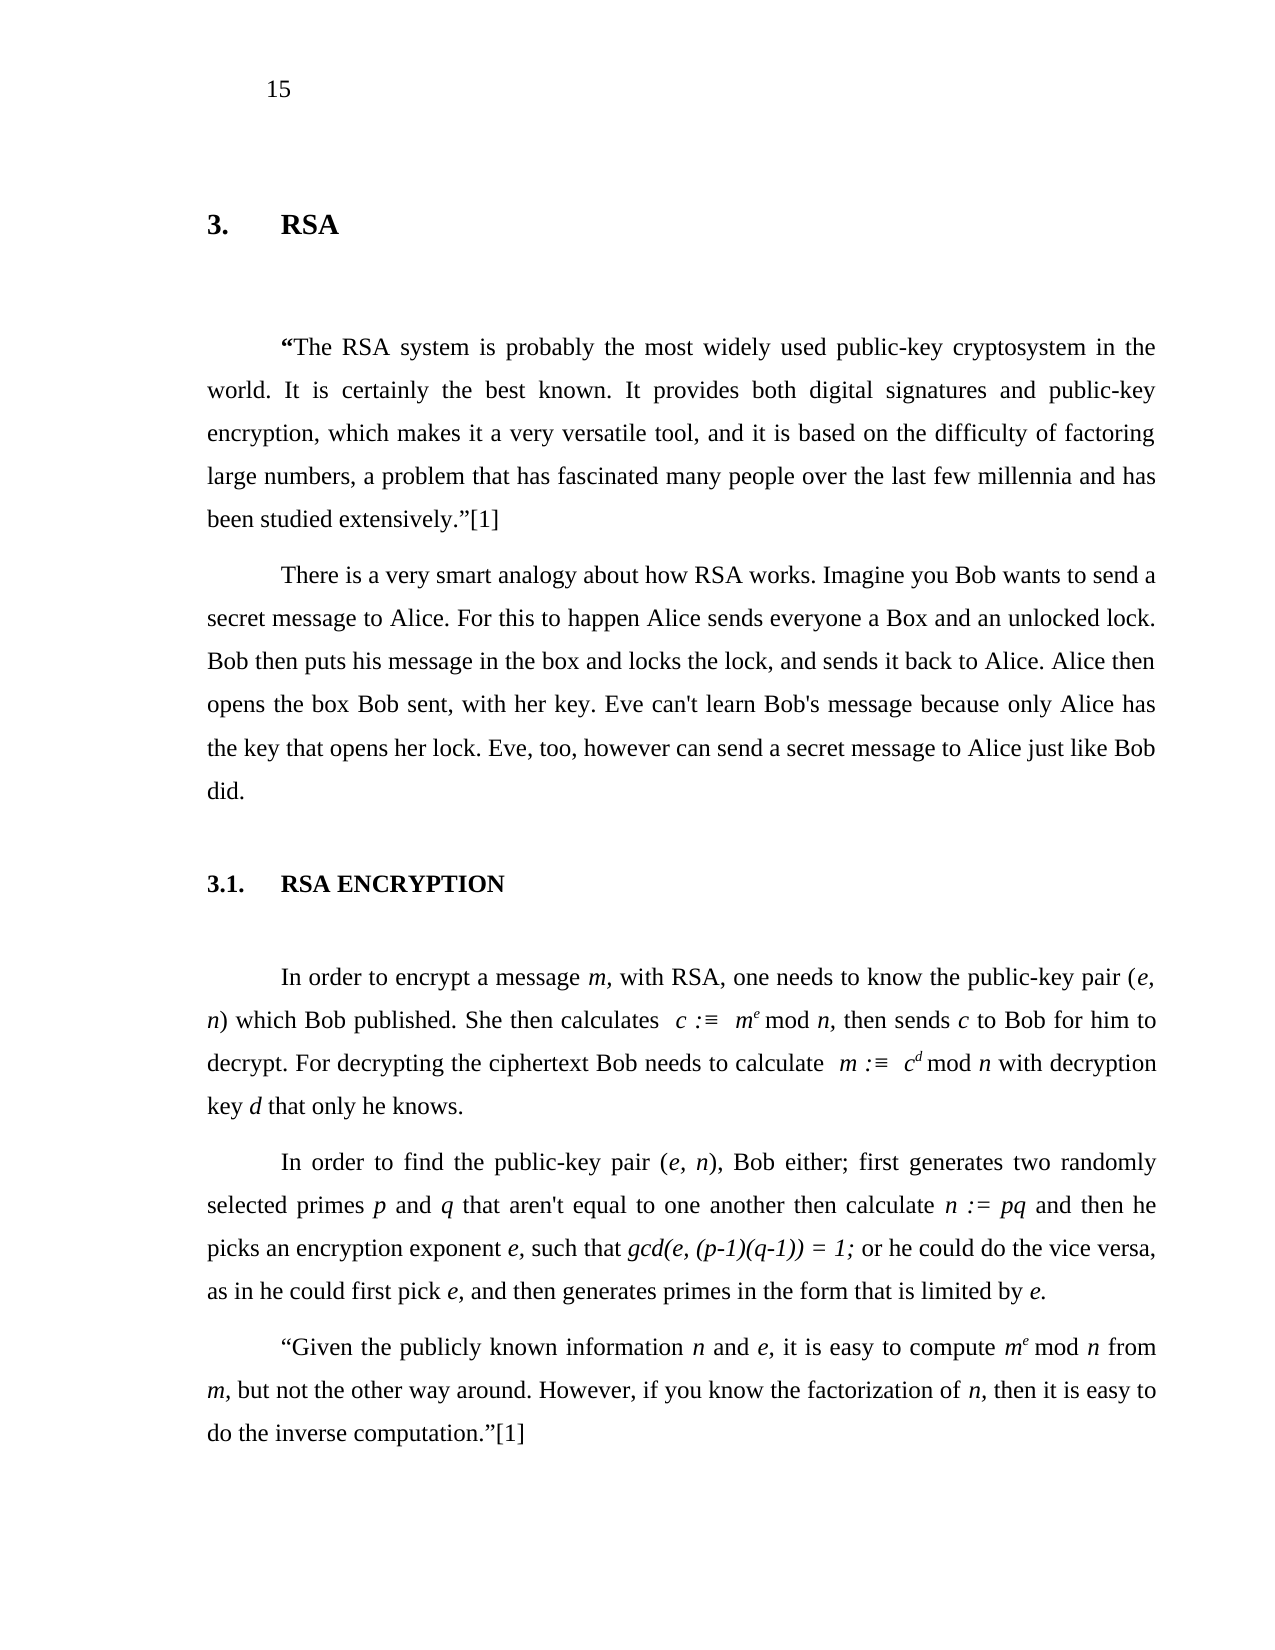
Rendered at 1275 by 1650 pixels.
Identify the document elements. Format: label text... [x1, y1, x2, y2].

subtitle RSA ENCRYPTION [207, 869, 1157, 898]
subtitle RSA [207, 207, 1157, 240]
text In order to find the public-key pair (e, n), Bob either; first generates two randomly selected primes p and q that aren't equal to one another then calculate n := pq and then he picks an encryption exponent e, such that gcd(e, (p-1)(q-1)) = 1; or he could do the vice versa, as in he could first pick e, and then generates primes in the form that is limited by e. [207, 1147, 1157, 1305]
text “The RSA system is probably the most widely used public-key cryptosystem in the world. It is certainly the best known. It provides both digital signatures and public-key encryption, which makes it a very versatile tool, and it is based on the difficulty of factoring large numbers, a problem that has fascinated many people over the last few millennia and has been studied extensively.”[1] [207, 332, 1157, 533]
text There is a very smart analogy about how RSA works. Imagine you Bob wants to send a secret message to Alice. For this to happen Alice sends everyone a Box and an unlocked lock. Bob then puts his message in the box and locks the lock, and sends it back to Alice. Alice then opens the box Bob sent, with her key. Eve can't learn Bob's message because only Alice has the key that opens her lock. Eve, too, however can send a secret message to Alice just like Bob did. [207, 560, 1157, 804]
text “Given the publicly known information n and e, it is easy to compute me mod n from m, but not the other way around. However, if you know the factorization of n, then it is easy to do the inverse computation.”[1] [207, 1332, 1157, 1447]
text In order to encrypt a message m, with RSA, one needs to know the public-key pair (e, n) which Bob published. She then calculates c :≡ me mod n, then sends c to Bob for him to decrypt. For decrypting the ciphertext Bob needs to calculate m :≡ cd mod n with decryption key d that only he knows. [207, 962, 1157, 1120]
